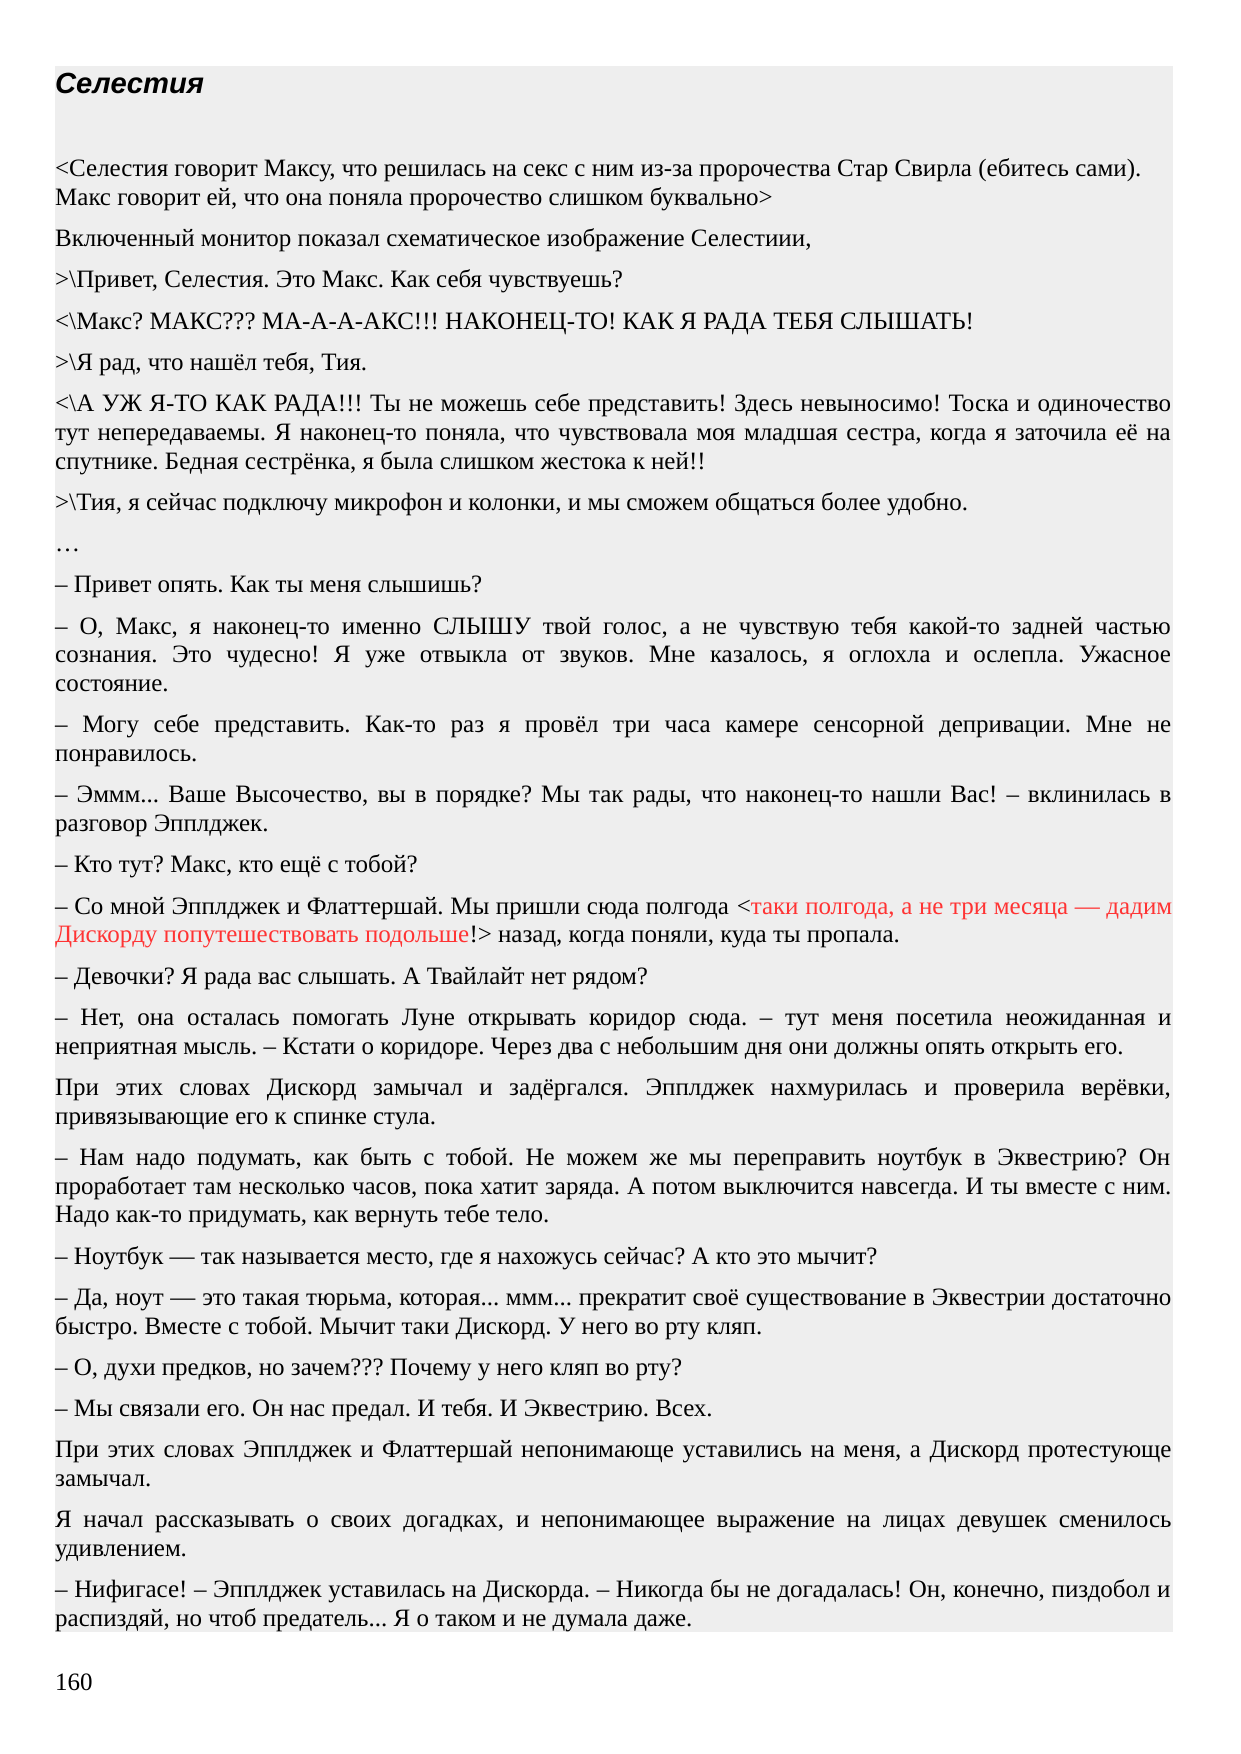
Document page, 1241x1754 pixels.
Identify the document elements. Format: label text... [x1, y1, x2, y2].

text – О, духи предков, но зачем??? Почему у него кляп во рту? [55, 1352, 1173, 1381]
text – Нам надо подумать, как быть с тобой. Не можем же мы переправить ноутбук в Эквестрию? Он проработает там несколько часов, пока хатит заряда. А потом выключится навсегда. И ты вместе с ним. Надо как-то придумать, как вернуть тебе тело. [55, 1142, 1173, 1228]
text При этих словах Эпплджек и Флаттершай непонимающе уставились на меня, а Дискорд протестующе замычал. [55, 1434, 1173, 1492]
text Я начал рассказывать о своих догадках, и непонимающее выражение на лицах девушек сменилось удивлением. [55, 1504, 1173, 1562]
text >\Тия, я сейчас подключу микрофон и колонки, и мы сможем общаться более удобно. [55, 487, 1173, 516]
text – Кто тут? Макс, кто ещё с тобой? [55, 849, 1173, 878]
text – Да, ноут — это такая тюрьма, которая... ммм... прекратит своё существование в Эквестрии достаточно быстро. Вместе с тобой. Мычит таки Дискорд. У него во рту кляп. [55, 1282, 1173, 1339]
text – Нифигасе! – Эпплджек уставилась на Дискорда. – Никогда бы не догадалась! Он, конечно, пиздобол и распиздяй, но чтоб предатель... Я о таком и не думала даже. [55, 1574, 1173, 1632]
text – Со мной Эпплджек и Флаттершай. Мы пришли сюда полгода <таки полгода, а не три месяца — дадим Дискорду попутешествовать подольше!> назад, когда поняли, куда ты пропала. [55, 891, 1173, 948]
text – Эммм... Ваше Высочество, вы в порядке? Мы так рады, что наконец-то нашли Вас! – вклинилась в разговор Эпплджек. [55, 779, 1173, 837]
text – Мы связали его. Он нас предал. И тебя. И Эквестрию. Всех. [55, 1393, 1173, 1422]
text При этих словах Дискорд замычал и задёргался. Эпплджек нахмурилась и проверила верёвки, привязывающие его к спинке стула. [55, 1072, 1173, 1129]
text – Ноутбук — так называется место, где я нахожусь сейчас? А кто это мычит? [55, 1241, 1173, 1269]
subtitle Селестия [55, 66, 1173, 99]
text <Селестия говорит Максу, что решилась на секс с ним из-за пророчества Стар Свирла (ебитесь сами). Макс говорит ей, что она поняла пророчество слишком буквально> [55, 153, 1173, 211]
text <\Макс? МАКС??? МА-А-А-АКС!!! НАКОНЕЦ-ТО! КАК Я РАДА ТЕБЯ СЛЫШАТЬ! [55, 306, 1173, 334]
text – Могу себе представить. Как-то раз я провёл три часа камере сенсорной депривации. Мне не понравилось. [55, 709, 1173, 767]
text – Девочки? Я рада вас слышать. А Твайлайт нет рядом? [55, 961, 1173, 989]
text Включенный монитор показал схематическое изображение Селестиии, [55, 223, 1173, 252]
text – Нет, она осталась помогать Луне открывать коридор сюда. – тут меня посетила неожиданная и неприятная мысль. – Кстати о коридоре. Через два с небольшим дня они должны опять открыть его. [55, 1002, 1173, 1059]
text >\Я рад, что нашёл тебя, Тия. [55, 347, 1173, 376]
text – Привет опять. Как ты меня слышишь? [55, 569, 1173, 598]
text … [55, 528, 1173, 557]
text – О, Макс, я наконец-то именно СЛЫШУ твой голос, а не чувствую тебя какой-то задней частью сознания. Это чудесно! Я уже отвыкла от звуков. Мне казалось, я оглохла и ослепла. Ужасное состояние. [55, 611, 1173, 697]
text >\Привет, Селестия. Это Макс. Как себя чувствуешь? [55, 264, 1173, 293]
text <\А УЖ Я-ТО КАК РАДА!!! Ты не можешь себе представить! Здесь невыносимо! Тоска и одиночество тут непередаваемы. Я наконец-то поняла, что чувствовала моя младшая сестра, когда я заточила её на спутнике. Бедная сестрёнка, я была слишком жестока к ней!! [55, 388, 1173, 474]
